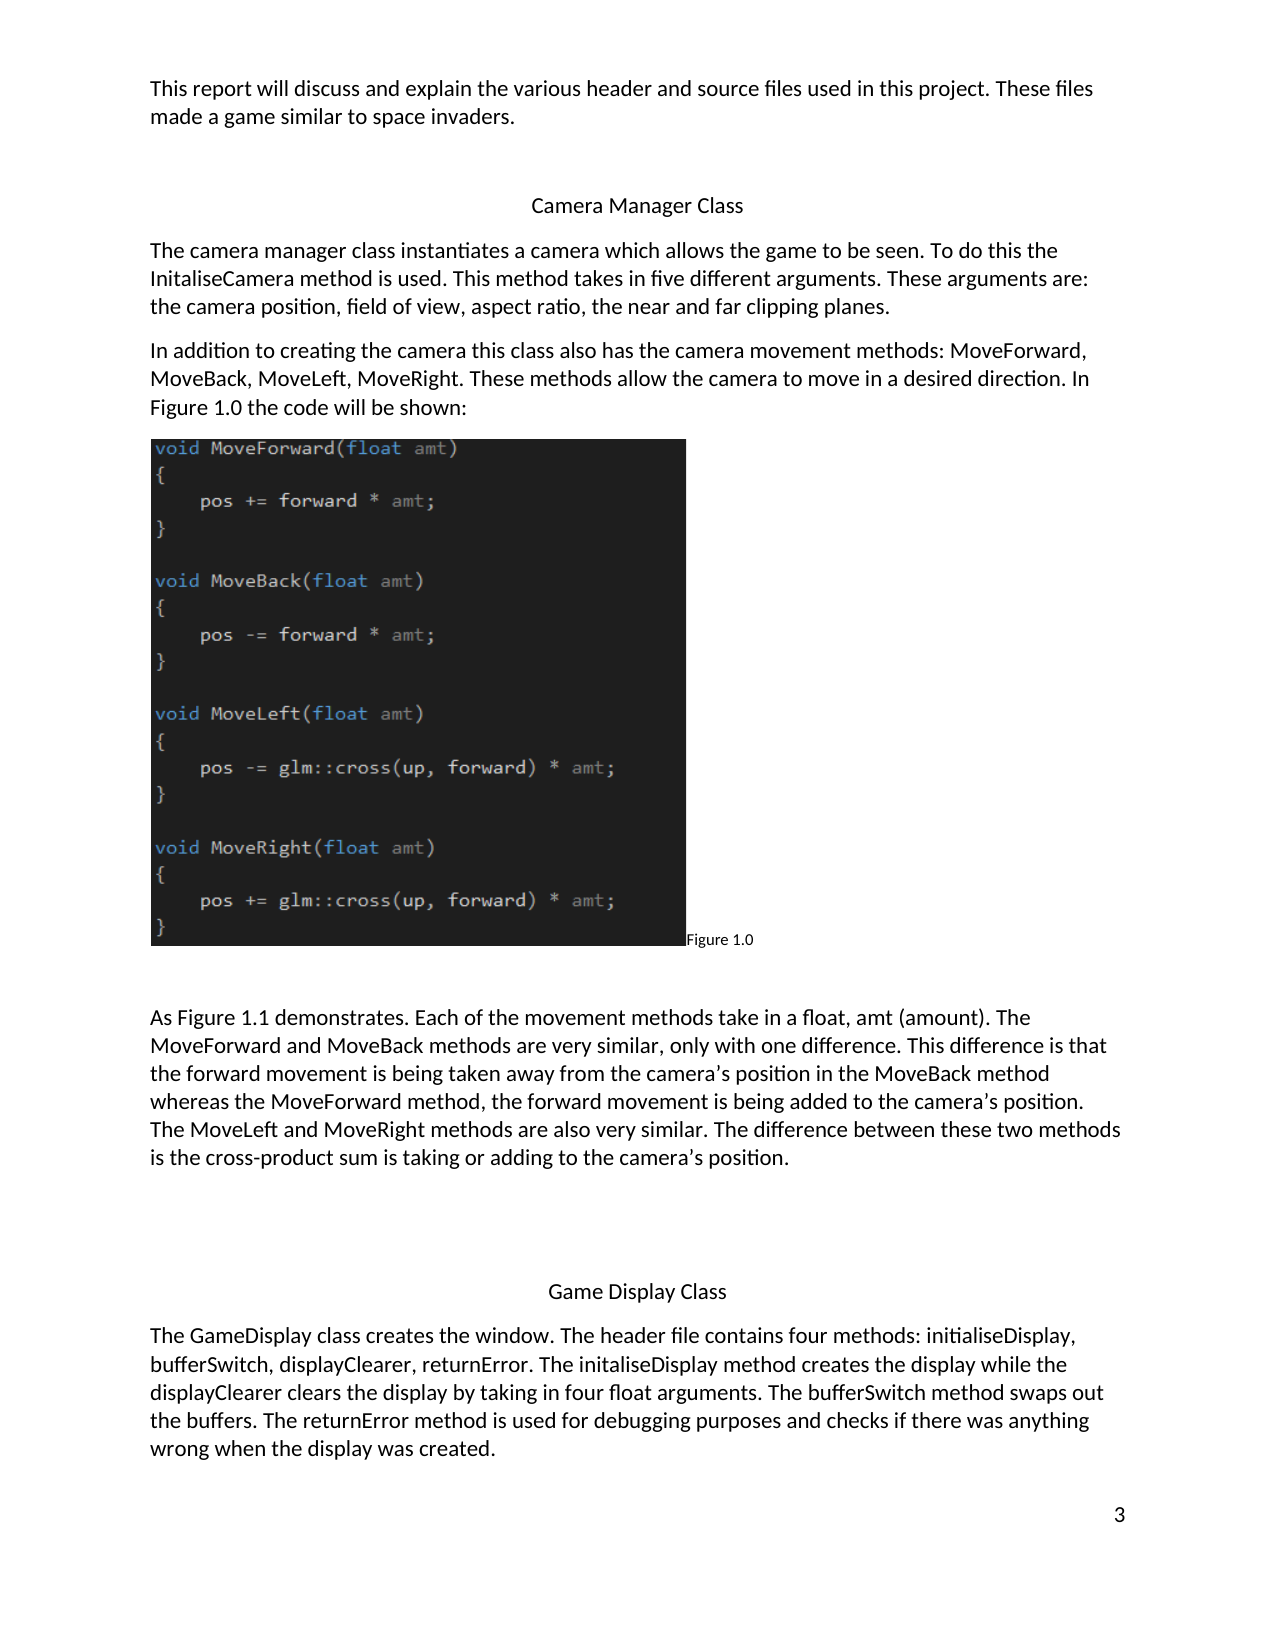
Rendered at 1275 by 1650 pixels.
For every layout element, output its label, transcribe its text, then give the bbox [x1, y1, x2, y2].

text Figure 1.0 [150, 929, 1125, 949]
text The GameDisplay class creates the window. The header file contains four methods: initialiseDisplay, bufferSwitch, displayClearer, returnError. The initaliseDisplay method creates the display while the displayClearer clears the display by taking in four float arguments. The bufferSwitch method swaps out the buffers. The returnError method is used for debugging purposes and checks if there was anything wrong when the display was created. [150, 1322, 1125, 1462]
text Game Display Class [150, 1277, 1125, 1305]
text This report will discuss and explain the various header and source files used in this project. These files made a game similar to space invaders. [150, 74, 1125, 130]
text As Figure 1.1 demonstrates. Each of the movement methods take in a float, amt (amount). The MoveForward and MoveBack methods are very similar, only with one difference. This difference is that the forward movement is being taken away from the camera’s position in the MoveBack method whereas the MoveForward method, the forward movement is being added to the camera’s position. The MoveLeft and MoveRight methods are also very similar. The difference between these two methods is the cross-product sum is taking or adding to the camera’s position. [150, 1003, 1125, 1171]
text The camera manager class instantiates a camera which allows the game to be seen. To do this the InitaliseCamera method is used. This method takes in five different arguments. These arguments are: the camera position, field of view, aspect ratio, the near and far clipping planes. [150, 236, 1125, 320]
text Camera Manager Class [150, 191, 1125, 219]
text In addition to creating the camera this class also has the camera movement methods: MoveForward, MoveBack, MoveLeft, MoveRight. These methods allow the camera to move in a desired direction. In Figure 1.0 the code will be shown: [150, 337, 1125, 421]
